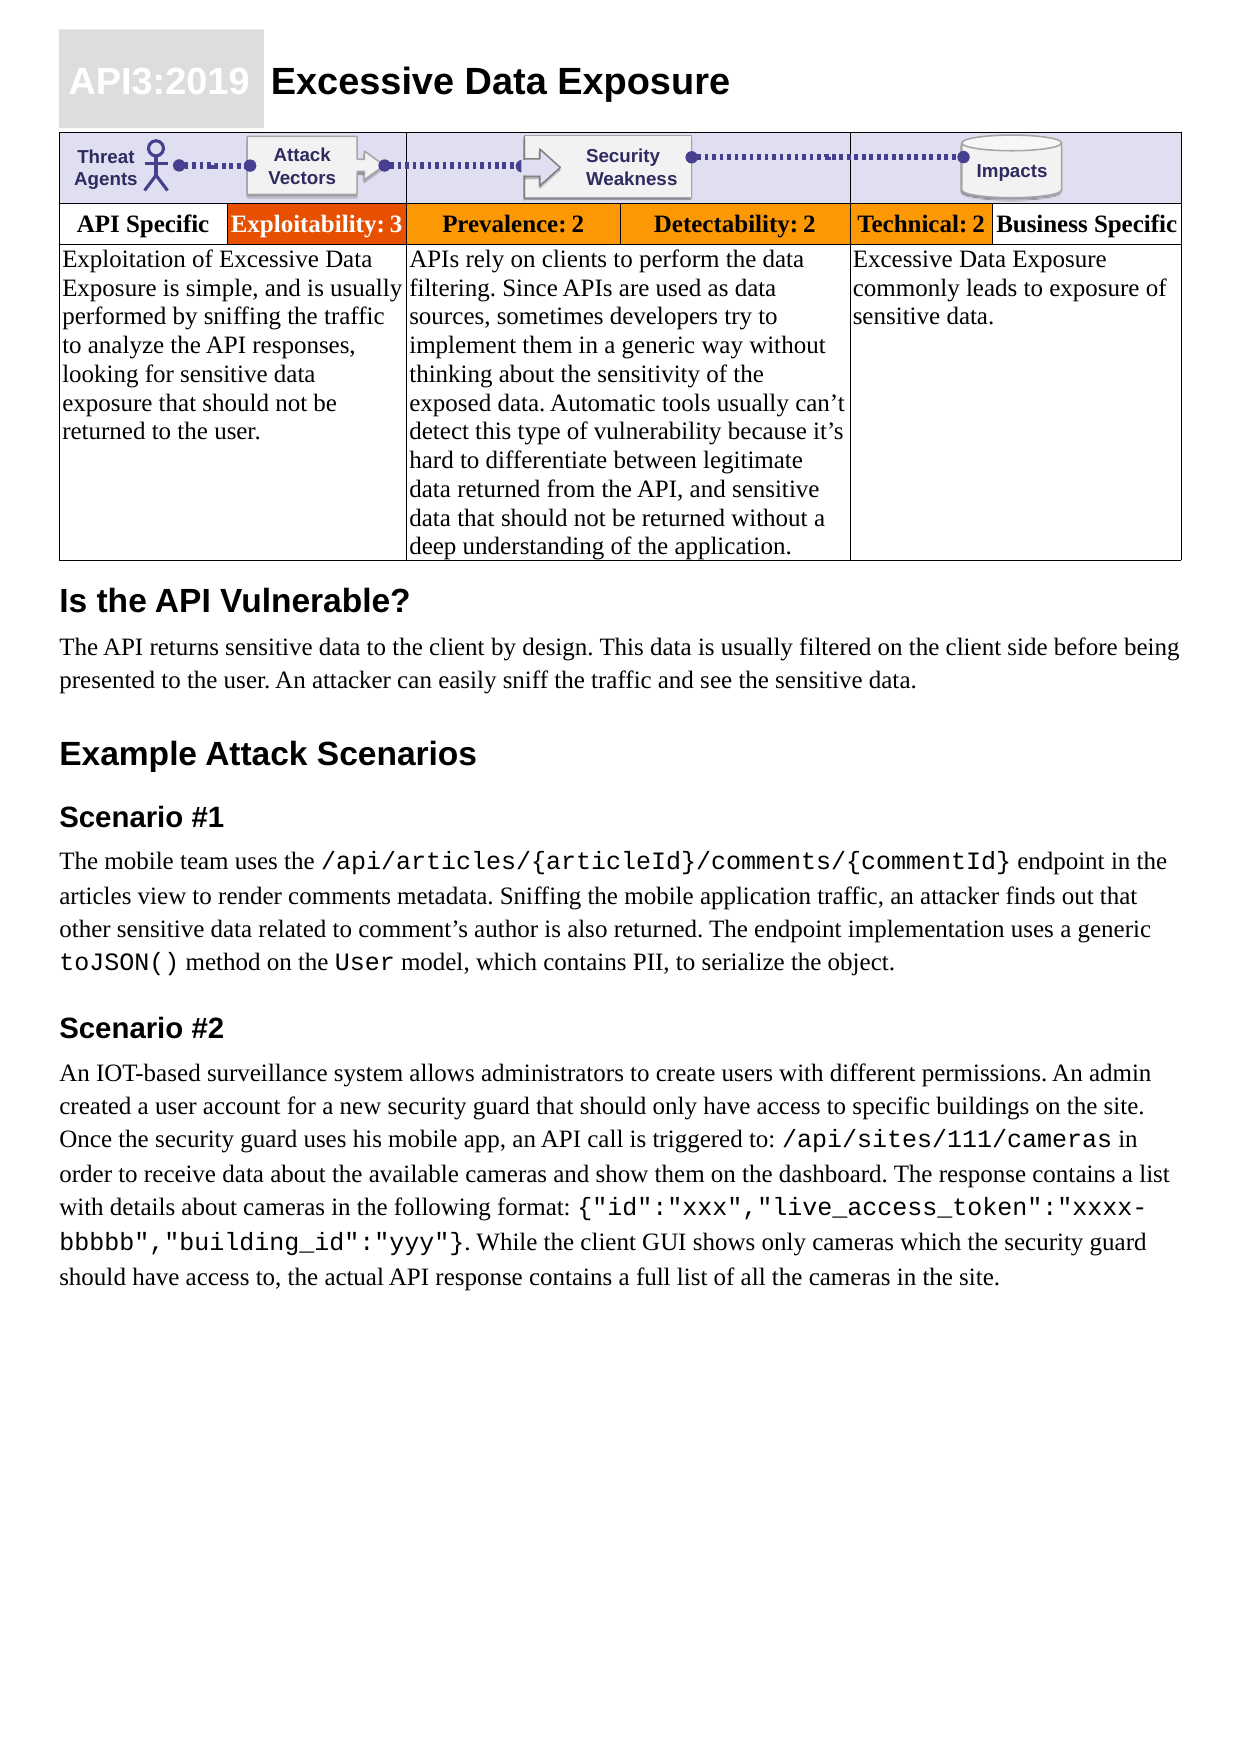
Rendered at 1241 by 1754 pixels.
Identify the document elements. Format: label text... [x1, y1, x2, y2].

table_header [60, 133, 227, 203]
table_header [227, 133, 406, 203]
table_header [851, 133, 992, 203]
table_cell API Specific [60, 204, 227, 244]
table_cell Technical: 2 [851, 204, 992, 244]
table_header [407, 133, 620, 203]
table_header [992, 133, 1181, 203]
subtitle Scenario #1 [59, 799, 1181, 833]
table_header [620, 133, 850, 203]
subtitle Is the API Vulnerable? [59, 581, 1181, 620]
table_cell Detectability: 2 [621, 204, 850, 244]
text The API returns sensitive data to the client by design. This data is usually filtered on the client side before being presented to the user. An attacker can easily sniff the traffic and see the sensitive data. [59, 632, 1181, 694]
text The mobile team uses the /api/articles/{articleId}/comments/{commentId} endpoint in the articles view to render comments metadata. Sniffing the mobile application traffic, an attacker finds out that other sensitive data related to comment’s author is also returned. The endpoint implementation uses a generic toJSON() method on the User model, which contains PII, to serialize the object. [59, 846, 1181, 978]
subtitle Example Attack Scenarios [59, 734, 1181, 772]
table_cell APIs rely on clients to perform the data filtering. Since APIs are used as data sources, sometimes developers try to implement them in a generic way without thinking about the sensitivity of the exposed data. Automatic tools usually can’t detect this type of vulnerability because it’s hard to differentiate between legitimate data returned from the API, and sensitive data that should not be returned without a deep understanding of the application. [407, 245, 850, 560]
table_cell Prevalence: 2 [407, 204, 620, 244]
table_cell Exploitability: 3 [228, 204, 406, 244]
subtitle Scenario #2 [59, 1011, 1181, 1045]
text An IOT-based surveillance system allows administrators to create users with different permissions. An admin created a user account for a new security guard that should only have access to specific buildings on the site. Once the security guard uses his mobile app, an API call is triggered to: /api/sites/111/cameras in order to receive data about the available cameras and show them on the dashboard. The response contains a list with details about cameras in the following format: {"id":"xxx","live_access_token":"xxxx-bbbbb","building_id":"yyy"}. While the client GUI shows only cameras which the security guard should have access to, the actual API response contains a full list of all the cameras in the site. [59, 1058, 1181, 1291]
table_cell Business Specific [993, 204, 1181, 244]
table_cell Exploitation of Excessive Data Exposure is simple, and is usually performed by sniffing the traffic to analyze the API responses, looking for sensitive data exposure that should not be returned to the user. [60, 245, 406, 560]
table_cell Excessive Data Exposure commonly leads to exposure of sensitive data. [851, 245, 1181, 560]
